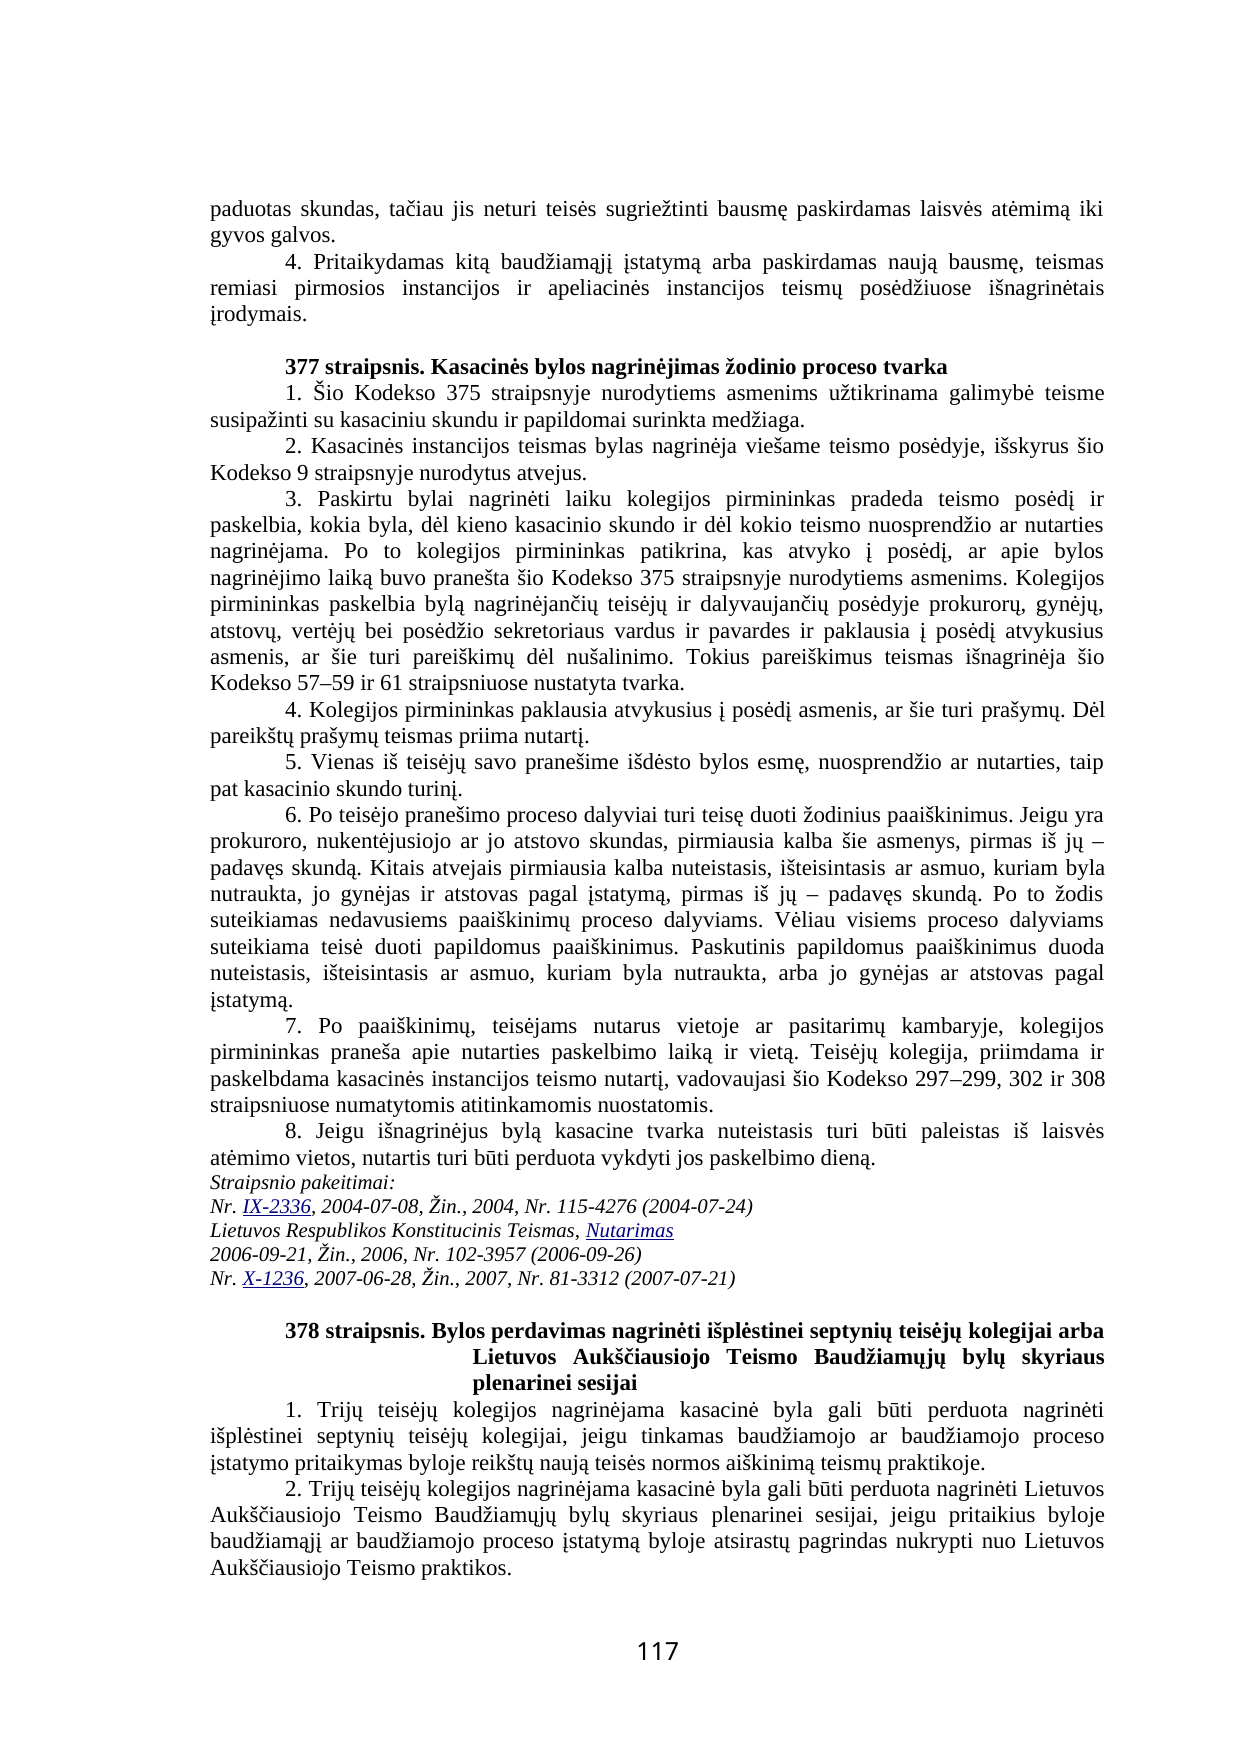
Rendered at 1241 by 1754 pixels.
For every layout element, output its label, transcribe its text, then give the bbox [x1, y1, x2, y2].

text 2006-09-21, Žin., 2006, Nr. 102-3957 (2006-09-26) [210, 1242, 1106, 1266]
text 1. Trijų teisėjų kolegijos nagrinėjama kasacinė byla gali būti perduota nagrinėti išplėstinei septynių teisėjų kolegijai, jeigu tinkamas baudžiamojo ar baudžiamojo proceso įstatymo pritaikymas byloje reikštų naują teisės normos aiškinimą teismų praktikoje. [210, 1396, 1106, 1475]
text 6. Po teisėjo pranešimo proceso dalyviai turi teisę duoti žodinius paaiškinimus. Jeigu yra prokuroro, nukentėjusiojo ar jo atstovo skundas, pirmiausia kalba šie asmenys, pirmas iš jų – padavęs skundą. Kitais atvejais pirmiausia kalba nuteistasis, išteisintasis ar asmuo, kuriam byla nutraukta, jo gynėjas ir atstovas pagal įstatymą, pirmas iš jų – padavęs skundą. Po to žodis suteikiamas nedavusiems paaiškinimų proceso dalyviams. Vėliau visiems proceso dalyviams suteikiama teisė duoti papildomus paaiškinimus. Paskutinis papildomus paaiškinimus duoda nuteistasis, išteisintasis ar asmuo, kuriam byla nutraukta, arba jo gynėjas ar atstovas pagal įstatymą. [210, 801, 1106, 1012]
text 4. Pritaikydamas kitą baudžiamąjį įstatymą arba paskirdamas naują bausmę, teismas remiasi pirmosios instancijos ir apeliacinės instancijos teismų posėdžiuose išnagrinėtais įrodymais. [210, 248, 1106, 327]
text 8. Jeigu išnagrinėjus bylą kasacine tvarka nuteistasis turi būti paleistas iš laisvės atėmimo vietos, nutartis turi būti perduota vykdyti jos paskelbimo dieną. [210, 1117, 1106, 1170]
text Nr. IX-2336, 2004-07-08, Žin., 2004, Nr. 115-4276 (2004-07-24) [210, 1194, 1106, 1218]
text paduotas skundas, tačiau jis neturi teisės sugriežtinti bausmę paskirdamas laisvės atėmimą iki gyvos galvos. [210, 195, 1106, 248]
text 2. Trijų teisėjų kolegijos nagrinėjama kasacinė byla gali būti perduota nagrinėti Lietuvos Aukščiausiojo Teismo Baudžiamųjų bylų skyriaus plenarinei sesijai, jeigu pritaikius byloje baudžiamąjį ar baudžiamojo proceso įstatymą byloje atsirastų pagrindas nukrypti nuo Lietuvos Aukščiausiojo Teismo praktikos. [210, 1475, 1106, 1580]
text Straipsnio pakeitimai: [210, 1170, 1106, 1194]
text 3. Paskirtu bylai nagrinėti laiku kolegijos pirmininkas pradeda teismo posėdį ir paskelbia, kokia byla, dėl kieno kasacinio skundo ir dėl kokio teismo nuosprendžio ar nutarties nagrinėjama. Po to kolegijos pirmininkas patikrina, kas atvyko į posėdį, ar apie bylos nagrinėjimo laiką buvo pranešta šio Kodekso 375 straipsnyje nurodytiems asmenims. Kolegijos pirmininkas paskelbia bylą nagrinėjančių teisėjų ir dalyvaujančių posėdyje prokurorų, gynėjų, atstovų, vertėjų bei posėdžio sekretoriaus vardus ir pavardes ir paklausia į posėdį atvykusius asmenis, ar šie turi pareiškimų dėl nušalinimo. Tokius pareiškimus teismas išnagrinėja šio Kodekso 57–59 ir 61 straipsniuose nustatyta tvarka. [210, 485, 1106, 696]
text 378 straipsnis. Bylos perdavimas nagrinėti išplėstinei septynių teisėjų kolegijai arba Lietuvos Aukščiausiojo Teismo Baudžiamųjų bylų skyriaus plenarinei sesijai [285, 1317, 1106, 1396]
text 377 straipsnis. Kasacinės bylos nagrinėjimas žodinio proceso tvarka [210, 353, 1106, 379]
text 5. Vienas iš teisėjų savo pranešime išdėsto bylos esmę, nuosprendžio ar nutarties, taip pat kasacinio skundo turinį. [210, 748, 1106, 801]
text 1. Šio Kodekso 375 straipsnyje nurodytiems asmenims užtikrinama galimybė teisme susipažinti su kasaciniu skundu ir papildomai surinkta medžiaga. [210, 379, 1106, 432]
text Nr. X-1236, 2007-06-28, Žin., 2007, Nr. 81-3312 (2007-07-21) [210, 1266, 1106, 1290]
text 7. Po paaiškinimų, teisėjams nutarus vietoje ar pasitarimų kambaryje, kolegijos pirmininkas praneša apie nutarties paskelbimo laiką ir vietą. Teisėjų kolegija, priimdama ir paskelbdama kasacinės instancijos teismo nutartį, vadovaujasi šio Kodekso 297–299, 302 ir 308 straipsniuose numatytomis atitinkamomis nuostatomis. [210, 1012, 1106, 1117]
text Lietuvos Respublikos Konstitucinis Teismas, Nutarimas [210, 1218, 1106, 1242]
text 4. Kolegijos pirmininkas paklausia atvykusius į posėdį asmenis, ar šie turi prašymų. Dėl pareikštų prašymų teismas priima nutartį. [210, 696, 1106, 748]
text 2. Kasacinės instancijos teismas bylas nagrinėja viešame teismo posėdyje, išskyrus šio Kodekso 9 straipsnyje nurodytus atvejus. [210, 432, 1106, 485]
